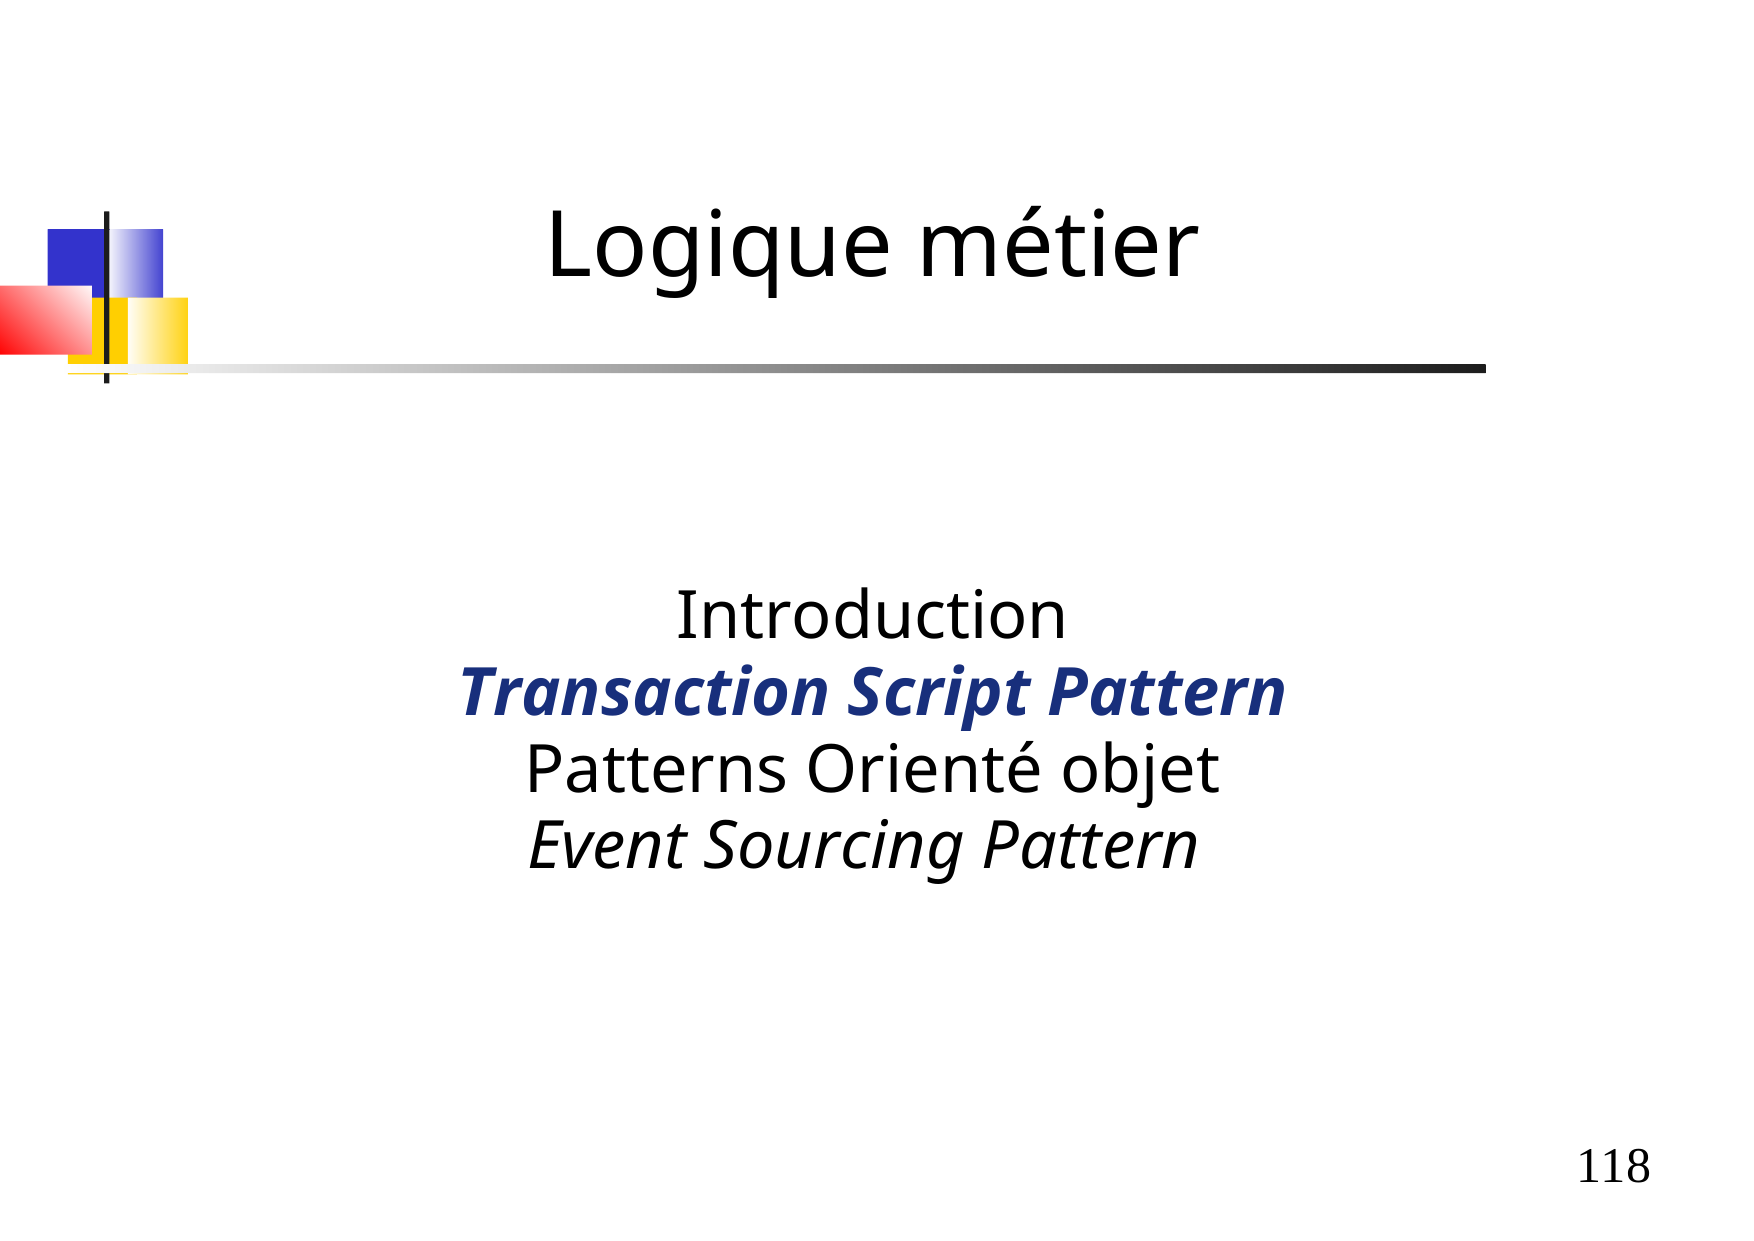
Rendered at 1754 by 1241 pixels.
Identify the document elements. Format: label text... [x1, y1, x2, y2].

title Logique métier [179, 139, 1567, 351]
subtitle Introduction Transaction Script Pattern Patterns Orienté objet Event Sourcing Pattern [179, 371, 1567, 1091]
